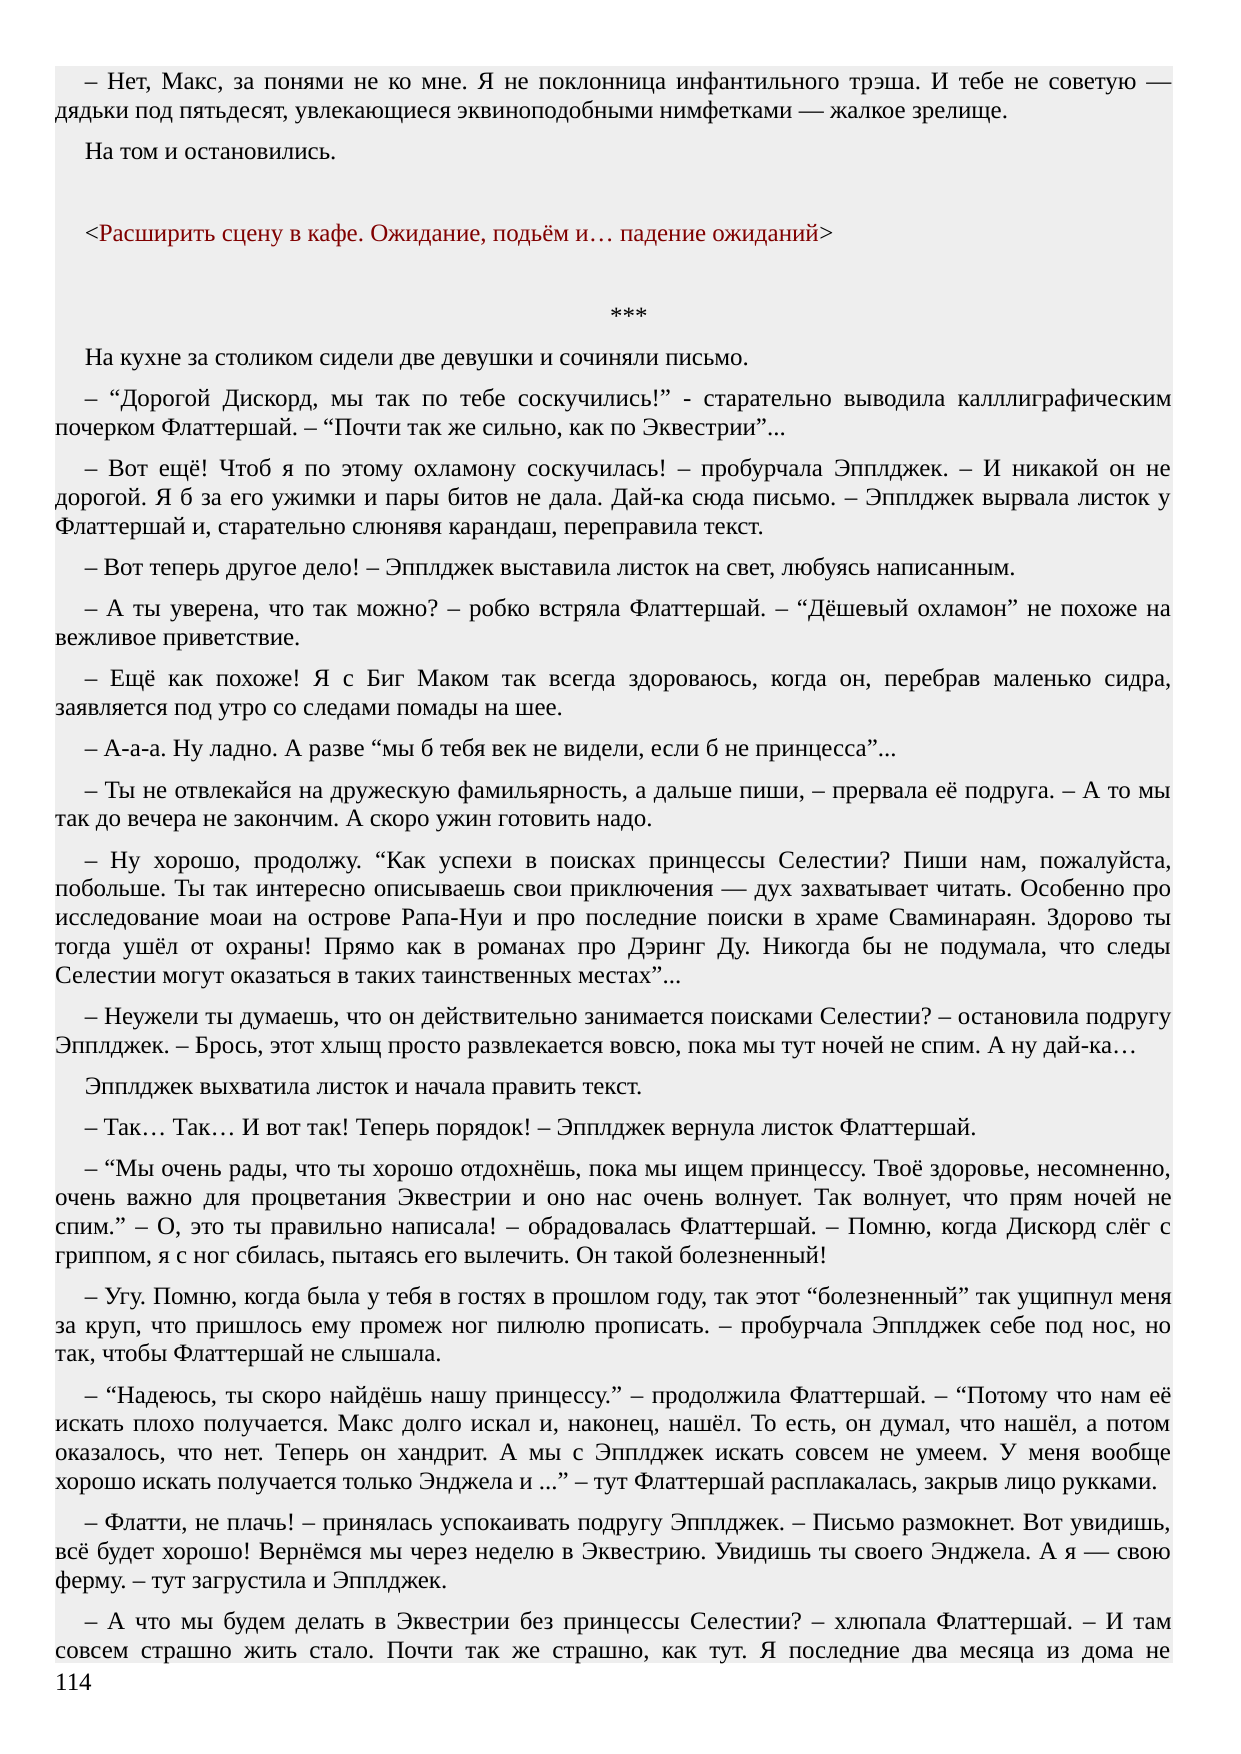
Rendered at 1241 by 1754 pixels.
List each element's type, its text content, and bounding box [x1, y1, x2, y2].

text – Неужели ты думаешь, что он действительно занимается поисками Селестии? – остановила подругу Эпплджек. – Брось, этот хлыщ просто развлекается вовсю, пока мы тут ночей не спим. А ну дай-ка… [55, 1001, 1173, 1058]
text – “Мы очень рады, что ты хорошо отдохнёшь, пока мы ищем принцессу. Твоё здоровье, несомненно, очень важно для процветания Эквестрии и оно нас очень волнует. Так волнует, что прям ночей не спим.” – О, это ты правильно написала! – обрадовалась Флаттершай. – Помню, когда Дискорд слёг с гриппом, я с ног сбилась, пытаясь его вылечить. Он такой болезненный! [55, 1153, 1173, 1268]
text – Ещё как похоже! Я с Биг Маком так всегда здороваюсь, когда он, перебрав маленько сидра, заявляется под утро со следами помады на шее. [55, 663, 1173, 721]
text <Расширить сцену в кафе. Ожидание, подьём и… падение ожиданий> [55, 218, 1173, 247]
text *** [55, 301, 1173, 330]
text – “Надеюсь, ты скоро найдёшь нашу принцессу.” – продолжила Флаттершай. – “Потому что нам её искать плохо получается. Макс долго искал и, наконец, нашёл. То есть, он думал, что нашёл, а потом оказалось, что нет. Теперь он хандрит. А мы с Эпплджек искать совсем не умеем. У меня вообще хорошо искать получается только Энджела и ...” – тут Флаттершай расплакалась, закрыв лицо рукками. [55, 1380, 1173, 1495]
text – Ты не отвлекайся на дружескую фамильярность, а дальше пиши, – прервала её подруга. – А то мы так до вечера не закончим. А скоро ужин готовить надо. [55, 775, 1173, 832]
text На кухне за столиком сидели две девушки и сочиняли письмо. [55, 342, 1173, 371]
text – А ты уверена, что так можно? – робко встряла Флаттершай. – “Дёшевый охламон” не похоже на вежливое приветствие. [55, 593, 1173, 651]
text – Так… Так… И вот так! Теперь порядок! – Эпплджек вернула листок Флаттершай. [55, 1112, 1173, 1141]
text На том и остановились. [55, 136, 1173, 165]
text – Вот теперь другое дело! – Эпплджек выставила листок на свет, любуясь написанным. [55, 552, 1173, 581]
text – “Дорогой Дискорд, мы так по тебе соскучились!” - старательно выводила калллиграфическим почерком Флаттершай. – “Почти так же сильно, как по Эквестрии”... [55, 383, 1173, 441]
text – Вот ещё! Чтоб я по этому охламону соскучилась! – пробурчала Эпплджек. – И никакой он не дорогой. Я б за его ужимки и пары битов не дала. Дай-ка сюда письмо. – Эпплджек вырвала листок у Флаттершай и, старательно слюнявя карандаш, переправила текст. [55, 453, 1173, 540]
text – А что мы будем делать в Эквестрии без принцессы Селестии? – хлюпала Флаттершай. – И там совсем страшно жить стало. Почти так же страшно, как тут. Я последние два месяца из дома не [55, 1606, 1173, 1663]
text – Ну хорошо, продолжу. “Как успехи в поисках принцессы Селестии? Пиши нам, пожалуйста, побольше. Ты так интересно описываешь свои приключения — дух захватывает читать. Особенно про исследование моаи на острове Рапа-Нуи и про последние поиски в храме Сваминараян. Здорово ты тогда ушёл от охраны! Прямо как в романах про Дэринг Ду. Никогда бы не подумала, что следы Селестии могут оказаться в таких таинственных местах”... [55, 845, 1173, 988]
text – Флатти, не плачь! – принялась успокаивать подругу Эпплджек. – Письмо размокнет. Вот увидишь, всё будет хорошо! Вернёмся мы через неделю в Эквестрию. Увидишь ты своего Энджела. А я — свою ферму. – тут загрустила и Эпплджек. [55, 1507, 1173, 1593]
text – А-а-а. Ну ладно. А разве “мы б тебя век не видели, если б не принцесса”... [55, 733, 1173, 762]
text – Угу. Помню, когда была у тебя в гостях в прошлом году, так этот “болезненный” так ущипнул меня за круп, что пришлось ему промеж ног пилюлю прописать. – пробурчала Эпплджек себе под нос, но так, чтобы Флаттершай не слышала. [55, 1281, 1173, 1367]
text Эпплджек выхватила листок и начала править текст. [55, 1071, 1173, 1100]
text – Нет, Макс, за понями не ко мне. Я не поклонница инфантильного трэша. И тебе не советую — дядьки под пятьдесят, увлекающиеся эквиноподобными нимфетками — жалкое зрелище. [55, 66, 1173, 123]
